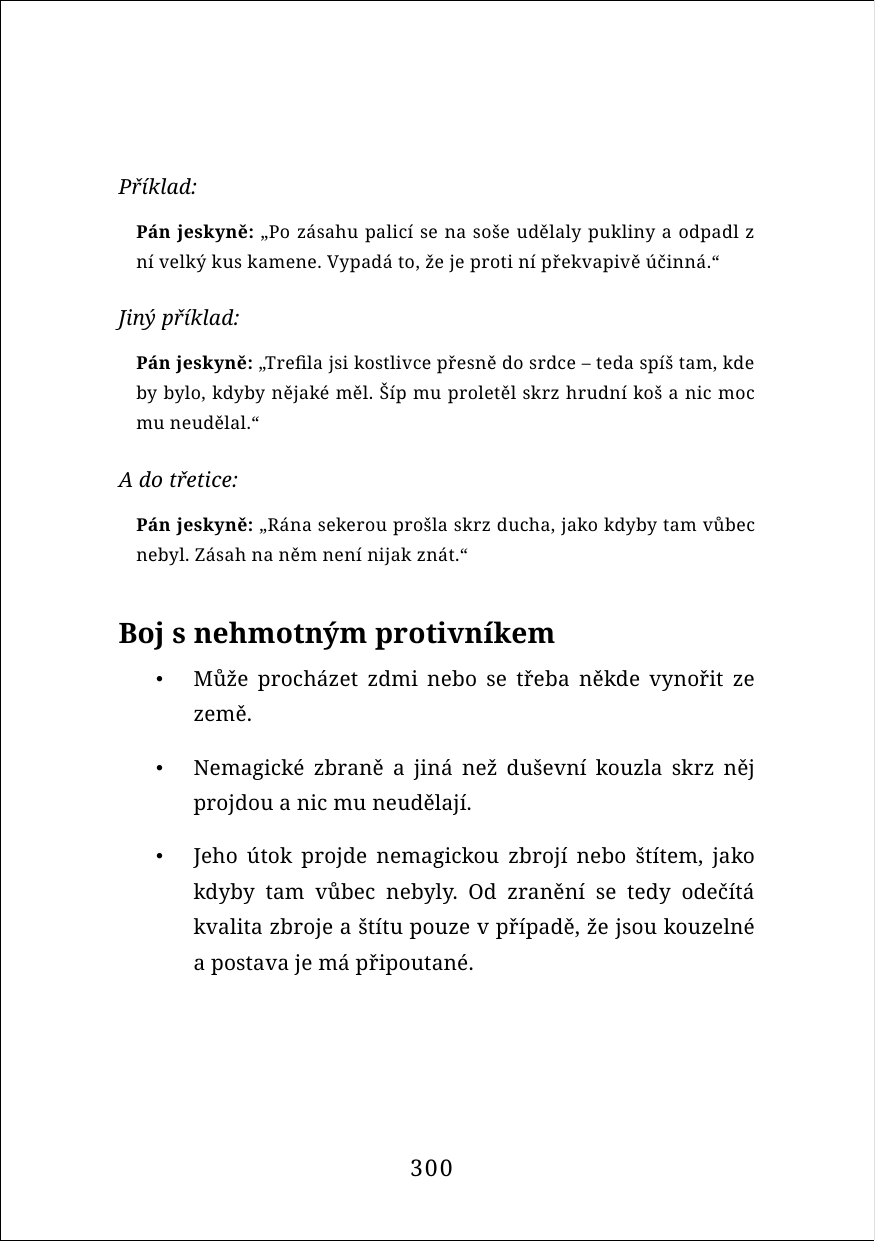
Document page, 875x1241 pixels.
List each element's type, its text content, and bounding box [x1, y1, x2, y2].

text A do třetice: [118, 465, 756, 493]
list Nemagické zbraně a jiná než duševní kouzla skrz něj projdou a nic mu neudělají. [156, 753, 756, 817]
text Pán jeskyně: „Trefila jsi kostlivce přesně do srdce – teda spíš tam, kde by bylo, kdyby nějaké měl. Šíp mu proletěl skrz hrudní koš a nic moc mu neudělal.“ [136, 350, 756, 435]
list Jeho útok projde nemagickou zbrojí nebo štítem, jako kdyby tam vůbec nebyly. Od zranění se tedy odečítá kvalita zbroje a štítu pouze v případě, že jsou kouzelné a postava je má připoutané. [156, 841, 756, 976]
list Může procházet zdmi nebo se třeba někde vynořit ze země. [156, 664, 756, 728]
text Jiný příklad: [118, 303, 756, 332]
subtitle Boj s nehmotným protivníkem [118, 614, 756, 652]
text Příklad: [118, 172, 756, 200]
text Pán jeskyně: „Po zásahu palicí se na soše udělaly pukliny a odpadl z ní velký kus kamene. Vypadá to, že je proti ní překvapivě účinná.“ [136, 219, 756, 273]
text Pán jeskyně: „Rána sekerou prošla skrz ducha, jako kdyby tam vůbec nebyl. Zásah na něm není nijak znát.“ [136, 512, 756, 566]
